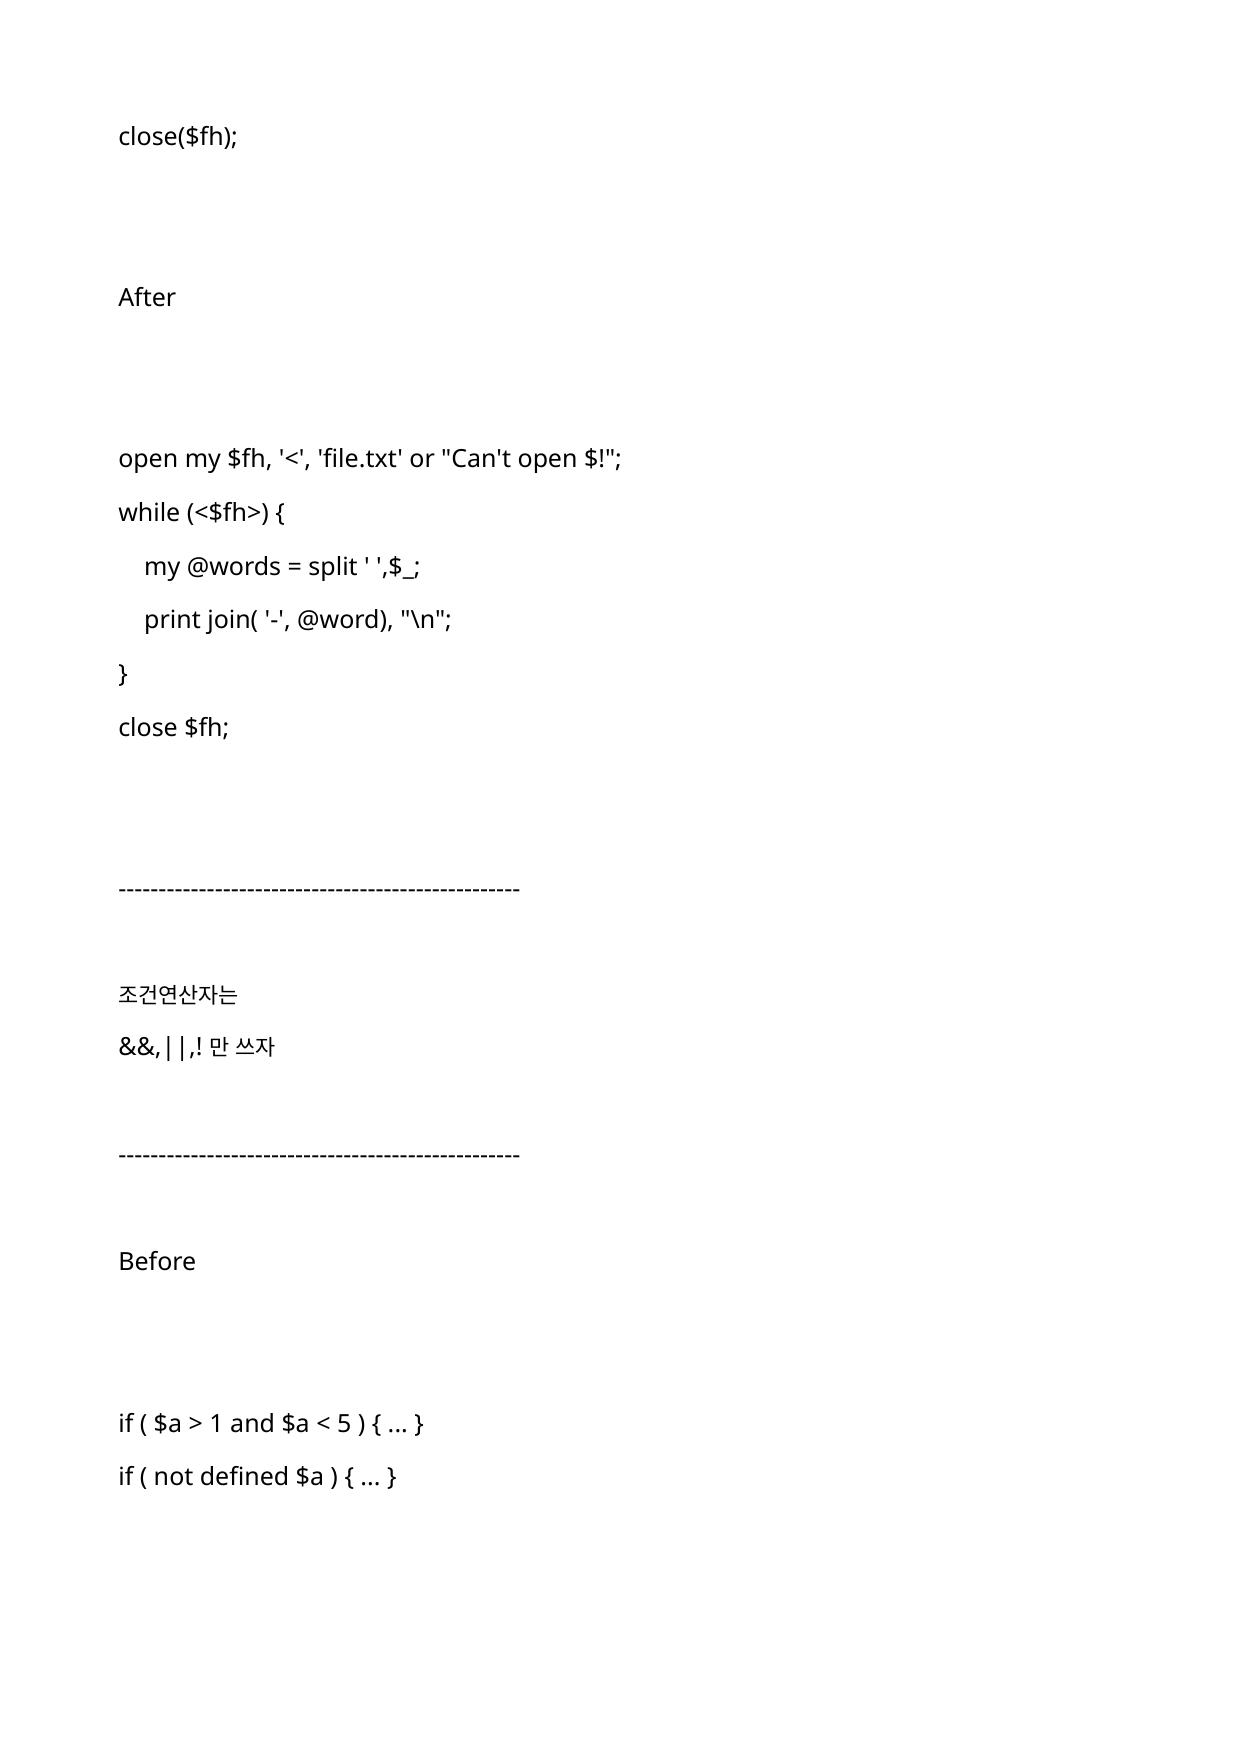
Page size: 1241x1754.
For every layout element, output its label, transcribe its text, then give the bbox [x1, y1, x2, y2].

text while (<$fh>) { [118, 494, 1122, 528]
text close $fh; [118, 709, 1122, 743]
text Before [118, 1244, 1122, 1278]
text } [118, 656, 1122, 690]
text if ( not defined $a ) { ... } [118, 1459, 1122, 1493]
text 조건연산자는 [118, 978, 1122, 1010]
text if ( $a > 1 and $a < 5 ) { ... } [118, 1405, 1122, 1439]
text my @words = split ' ',$_; [118, 548, 1122, 582]
text close($fh); [118, 118, 1122, 152]
text After [118, 279, 1122, 313]
text print join( '-', @word), "\n"; [118, 602, 1122, 636]
text -------------------------------------------------- [118, 1137, 1122, 1171]
text open my $fh, '<', 'file.txt' or "Can't open $!"; [118, 441, 1122, 475]
text &&,||,! 만 쓰자 [118, 1029, 1122, 1063]
text -------------------------------------------------- [118, 871, 1122, 905]
